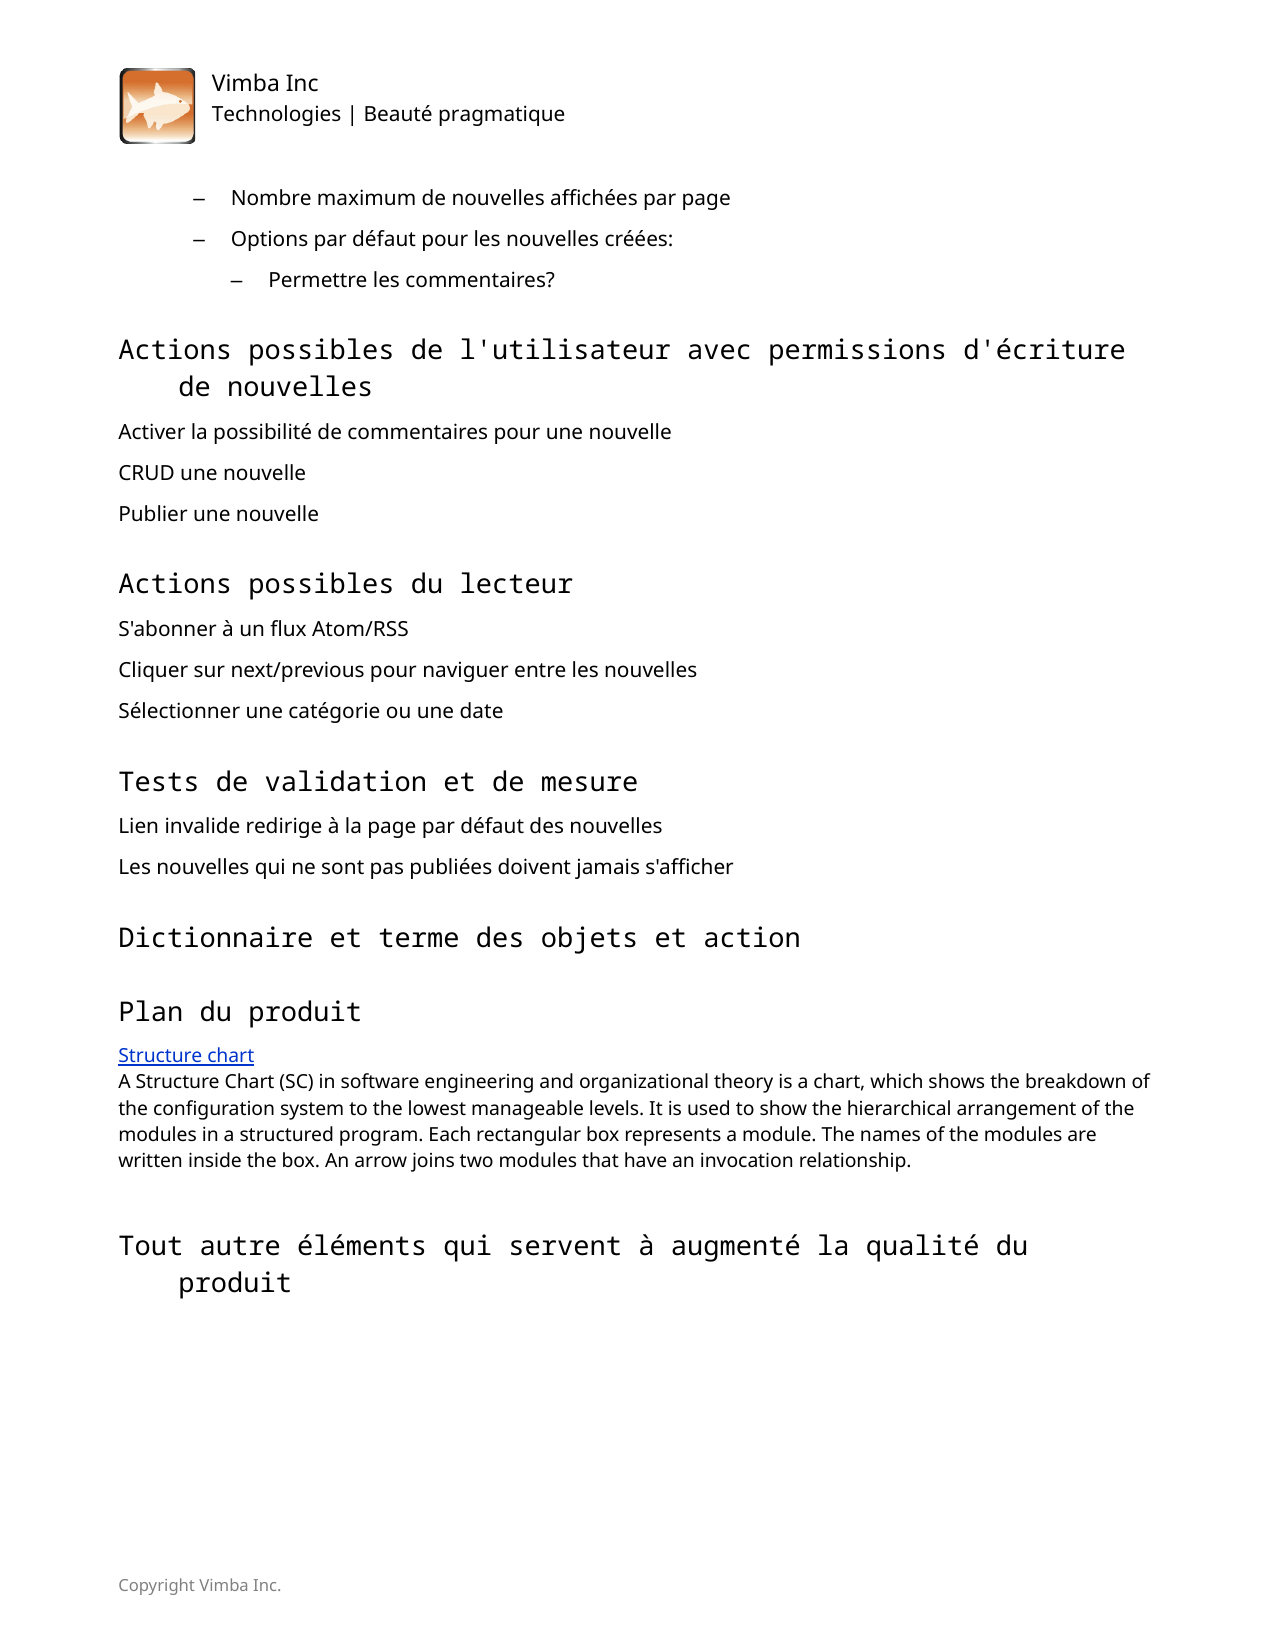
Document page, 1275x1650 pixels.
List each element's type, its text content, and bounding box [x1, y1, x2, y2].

subtitle Actions possibles du lecteur [118, 565, 1157, 602]
list Options par défaut pour les nouvelles créées: [193, 224, 1157, 252]
text CRUD une nouvelle [118, 458, 1157, 486]
subtitle Tests de validation et de mesure [118, 762, 1157, 799]
subtitle Dictionnaire et terme des objets et action [118, 918, 1157, 955]
subtitle Tout autre éléments qui servent à augmenté la qualité du produit [118, 1227, 1157, 1301]
text Lien invalide redirige à la page par défaut des nouvelles [118, 811, 1157, 840]
text S'abonner à un flux Atom/RSS [118, 614, 1157, 643]
subtitle Actions possibles de l'utilisateur avec permissions d'écriture de nouvelles [118, 331, 1157, 404]
text Structure chart A Structure Chart (SC) in software engineering and organizational theory is a chart, which shows the breakdown of the configuration system to the lowest manageable levels. It is used to show the hierarchical arrangement of the modules in a structured program. Each rectangular box represents a module. The names of the modules are written inside the box. An arrow joins two modules that have an invocation relationship. [118, 1042, 1157, 1173]
subtitle Plan du produit [118, 993, 1157, 1029]
picture [119, 67, 196, 144]
list Nombre maximum de nouvelles affichées par page [193, 183, 1157, 211]
text Cliquer sur next/previous pour naviguer entre les nouvelles [118, 655, 1157, 684]
text Activer la possibilité de commentaires pour une nouvelle [118, 417, 1157, 446]
text Publier une nouvelle [118, 499, 1157, 527]
text Sélectionner une catégorie ou une date [118, 696, 1157, 724]
text Les nouvelles qui ne sont pas publiées doivent jamais s'afficher [118, 852, 1157, 881]
list Permettre les commentaires? [231, 265, 1157, 293]
